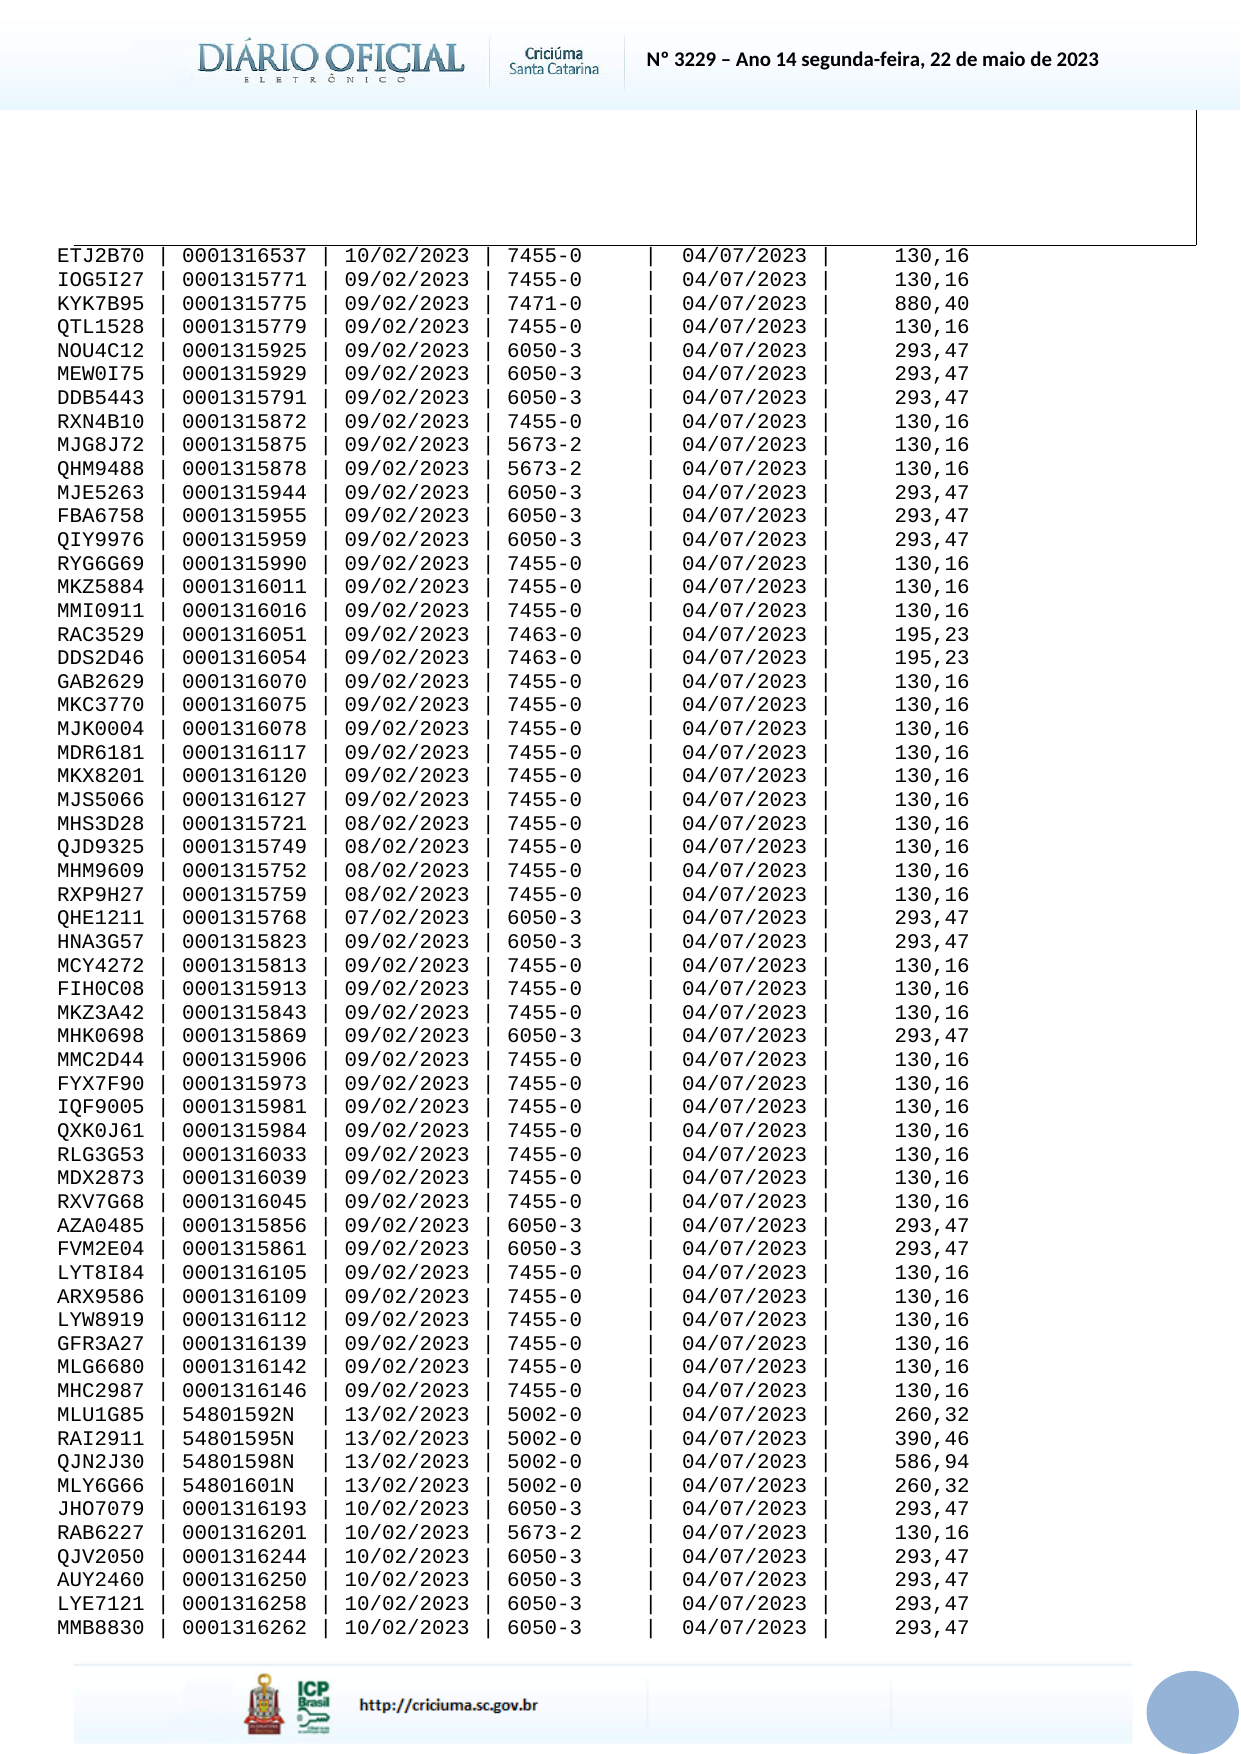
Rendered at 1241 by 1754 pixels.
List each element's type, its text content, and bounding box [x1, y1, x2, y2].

text JHO7079 | 0001316193 | 10/02/2023 | 6050-3 | 04/07/2023 | 293,47 [44, 1498, 1196, 1522]
text QJV2050 | 0001316244 | 10/02/2023 | 6050-3 | 04/07/2023 | 293,47 [44, 1546, 1196, 1569]
text FBA6758 | 0001315955 | 09/02/2023 | 6050-3 | 04/07/2023 | 293,47 [44, 505, 1196, 529]
text LYT8I84 | 0001316105 | 09/02/2023 | 7455-0 | 04/07/2023 | 130,16 [44, 1262, 1196, 1286]
text AZA0485 | 0001315856 | 09/02/2023 | 6050-3 | 04/07/2023 | 293,47 [44, 1215, 1196, 1238]
text RAI2911 | 54801595N | 13/02/2023 | 5002-0 | 04/07/2023 | 390,46 [44, 1427, 1196, 1451]
text RXN4B10 | 0001315872 | 09/02/2023 | 7455-0 | 04/07/2023 | 130,16 [44, 411, 1196, 434]
text MKZ5884 | 0001316011 | 09/02/2023 | 7455-0 | 04/07/2023 | 130,16 [44, 576, 1196, 600]
text AUY2460 | 0001316250 | 10/02/2023 | 6050-3 | 04/07/2023 | 293,47 [44, 1569, 1196, 1593]
text QJN2J30 | 54801598N | 13/02/2023 | 5002-0 | 04/07/2023 | 586,94 [44, 1451, 1196, 1475]
text MEW0I75 | 0001315929 | 09/02/2023 | 6050-3 | 04/07/2023 | 293,47 [44, 363, 1196, 387]
text IQF9005 | 0001315981 | 09/02/2023 | 7455-0 | 04/07/2023 | 130,16 [44, 1096, 1196, 1120]
text RAC3529 | 0001316051 | 09/02/2023 | 7463-0 | 04/07/2023 | 195,23 [44, 623, 1196, 647]
text QHM9488 | 0001315878 | 09/02/2023 | 5673-2 | 04/07/2023 | 130,16 [44, 458, 1196, 482]
text MHM9609 | 0001315752 | 08/02/2023 | 7455-0 | 04/07/2023 | 130,16 [44, 860, 1196, 884]
text MHK0698 | 0001315869 | 09/02/2023 | 6050-3 | 04/07/2023 | 293,47 [44, 1026, 1196, 1049]
text LYE7121 | 0001316258 | 10/02/2023 | 6050-3 | 04/07/2023 | 293,47 [44, 1593, 1196, 1617]
text ARX9586 | 0001316109 | 09/02/2023 | 7455-0 | 04/07/2023 | 130,16 [44, 1286, 1196, 1309]
text KYK7B95 | 0001315775 | 09/02/2023 | 7471-0 | 04/07/2023 | 880,40 [44, 292, 1196, 316]
text MKX8201 | 0001316120 | 09/02/2023 | 7455-0 | 04/07/2023 | 130,16 [44, 765, 1196, 789]
text MCY4272 | 0001315813 | 09/02/2023 | 7455-0 | 04/07/2023 | 130,16 [44, 954, 1196, 978]
text MJE5263 | 0001315944 | 09/02/2023 | 6050-3 | 04/07/2023 | 293,47 [44, 482, 1196, 505]
text RXP9H27 | 0001315759 | 08/02/2023 | 7455-0 | 04/07/2023 | 130,16 [44, 884, 1196, 907]
text QXK0J61 | 0001315984 | 09/02/2023 | 7455-0 | 04/07/2023 | 130,16 [44, 1120, 1196, 1144]
text RYG6G69 | 0001315990 | 09/02/2023 | 7455-0 | 04/07/2023 | 130,16 [44, 553, 1196, 576]
text QHE1211 | 0001315768 | 07/02/2023 | 6050-3 | 04/07/2023 | 293,47 [44, 907, 1196, 931]
text MJK0004 | 0001316078 | 09/02/2023 | 7455-0 | 04/07/2023 | 130,16 [44, 718, 1196, 742]
text MLG6680 | 0001316142 | 09/02/2023 | 7455-0 | 04/07/2023 | 130,16 [44, 1357, 1196, 1380]
text MMI0911 | 0001316016 | 09/02/2023 | 7455-0 | 04/07/2023 | 130,16 [44, 600, 1196, 623]
text FVM2E04 | 0001315861 | 09/02/2023 | 6050-3 | 04/07/2023 | 293,47 [44, 1238, 1196, 1262]
text HNA3G57 | 0001315823 | 09/02/2023 | 6050-3 | 04/07/2023 | 293,47 [44, 931, 1196, 954]
text MMC2D44 | 0001315906 | 09/02/2023 | 7455-0 | 04/07/2023 | 130,16 [44, 1049, 1196, 1073]
text MHC2987 | 0001316146 | 09/02/2023 | 7455-0 | 04/07/2023 | 130,16 [44, 1380, 1196, 1404]
text ETJ2B70 | 0001316537 | 10/02/2023 | 7455-0 | 04/07/2023 | 130,16 [44, 245, 1196, 269]
text GAB2629 | 0001316070 | 09/02/2023 | 7455-0 | 04/07/2023 | 130,16 [44, 671, 1196, 694]
text MHS3D28 | 0001315721 | 08/02/2023 | 7455-0 | 04/07/2023 | 130,16 [44, 813, 1196, 836]
text QIY9976 | 0001315959 | 09/02/2023 | 6050-3 | 04/07/2023 | 293,47 [44, 529, 1196, 553]
text MDX2873 | 0001316039 | 09/02/2023 | 7455-0 | 04/07/2023 | 130,16 [44, 1167, 1196, 1191]
text MLY6G66 | 54801601N | 13/02/2023 | 5002-0 | 04/07/2023 | 260,32 [44, 1475, 1196, 1498]
text LYW8919 | 0001316112 | 09/02/2023 | 7455-0 | 04/07/2023 | 130,16 [44, 1309, 1196, 1333]
text QJD9325 | 0001315749 | 08/02/2023 | 7455-0 | 04/07/2023 | 130,16 [44, 836, 1196, 860]
text MKZ3A42 | 0001315843 | 09/02/2023 | 7455-0 | 04/07/2023 | 130,16 [44, 1002, 1196, 1026]
text MJG8J72 | 0001315875 | 09/02/2023 | 5673-2 | 04/07/2023 | 130,16 [44, 434, 1196, 458]
text MLU1G85 | 54801592N | 13/02/2023 | 5002-0 | 04/07/2023 | 260,32 [44, 1404, 1196, 1427]
text IOG5I27 | 0001315771 | 09/02/2023 | 7455-0 | 04/07/2023 | 130,16 [44, 269, 1196, 292]
text RAB6227 | 0001316201 | 10/02/2023 | 5673-2 | 04/07/2023 | 130,16 [44, 1522, 1196, 1546]
text MJS5066 | 0001316127 | 09/02/2023 | 7455-0 | 04/07/2023 | 130,16 [44, 789, 1196, 813]
text DDB5443 | 0001315791 | 09/02/2023 | 6050-3 | 04/07/2023 | 293,47 [44, 387, 1196, 411]
text MKC3770 | 0001316075 | 09/02/2023 | 7455-0 | 04/07/2023 | 130,16 [44, 694, 1196, 718]
text DDS2D46 | 0001316054 | 09/02/2023 | 7463-0 | 04/07/2023 | 195,23 [44, 647, 1196, 671]
text MMB8830 | 0001316262 | 10/02/2023 | 6050-3 | 04/07/2023 | 293,47 [44, 1617, 1196, 1640]
text RXV7G68 | 0001316045 | 09/02/2023 | 7455-0 | 04/07/2023 | 130,16 [44, 1191, 1196, 1215]
text QTL1528 | 0001315779 | 09/02/2023 | 7455-0 | 04/07/2023 | 130,16 [44, 316, 1196, 340]
text GFR3A27 | 0001316139 | 09/02/2023 | 7455-0 | 04/07/2023 | 130,16 [44, 1333, 1196, 1357]
text NOU4C12 | 0001315925 | 09/02/2023 | 6050-3 | 04/07/2023 | 293,47 [44, 340, 1196, 363]
text FIH0C08 | 0001315913 | 09/02/2023 | 7455-0 | 04/07/2023 | 130,16 [44, 978, 1196, 1002]
text FYX7F90 | 0001315973 | 09/02/2023 | 7455-0 | 04/07/2023 | 130,16 [44, 1073, 1196, 1096]
text MDR6181 | 0001316117 | 09/02/2023 | 7455-0 | 04/07/2023 | 130,16 [44, 742, 1196, 765]
text RLG3G53 | 0001316033 | 09/02/2023 | 7455-0 | 04/07/2023 | 130,16 [44, 1144, 1196, 1167]
